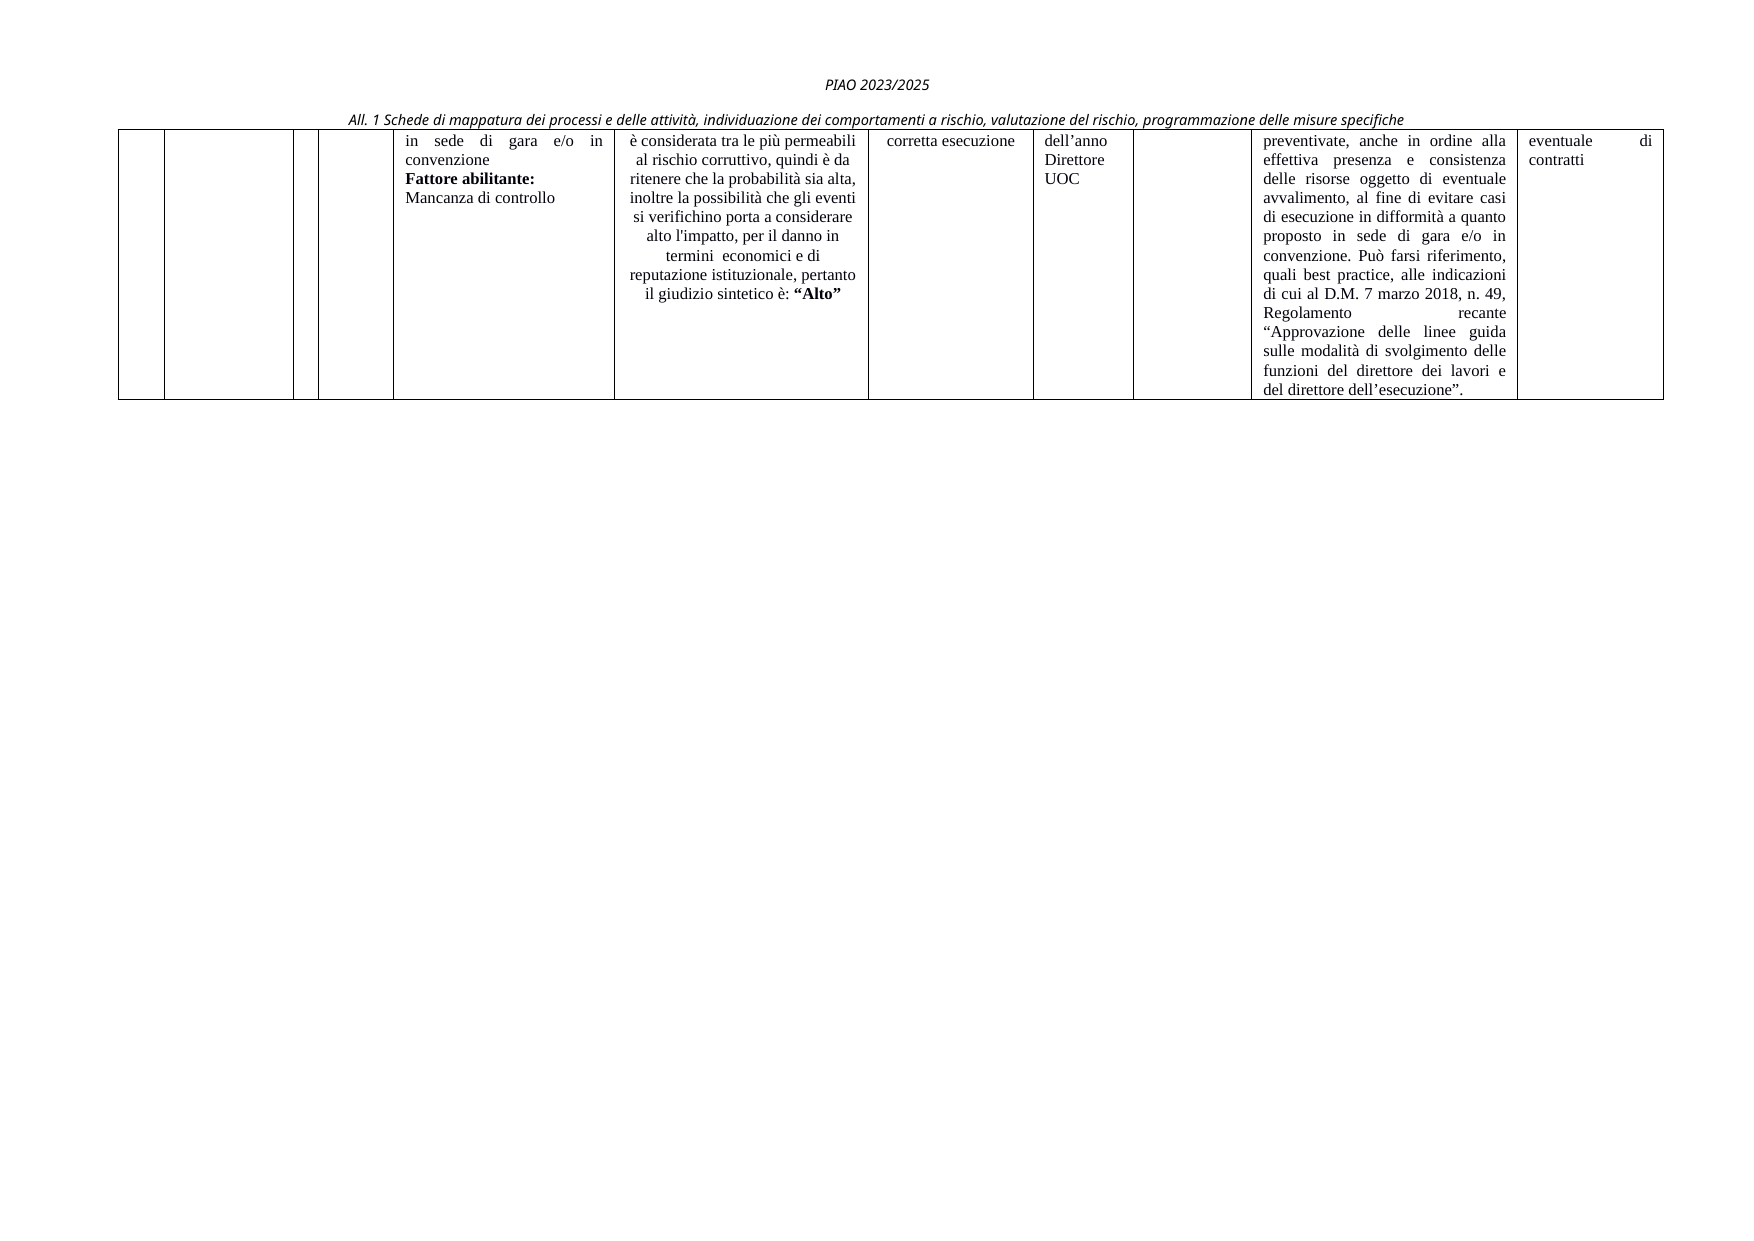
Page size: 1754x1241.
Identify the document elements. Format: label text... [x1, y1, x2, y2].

table_cell [165, 130, 293, 399]
table_cell [294, 130, 318, 399]
table_cell è considerata tra le più permeabili al rischio corruttivo, quindi è da ritenere che la probabilità sia alta, inoltre la possibilità che gli eventi si verifichino porta a considerare alto l'impatto, per il danno in termini economici e di reputazione istituzionale, pertanto il giudizio sintetico è: “Alto” [615, 130, 868, 399]
table_cell in sede di gara e/o in convenzione Fattore abilitante: Mancanza di controllo [394, 130, 614, 399]
table_cell [119, 130, 164, 399]
table_cell dell’anno Direttore UOC [1034, 130, 1133, 399]
table_cell corretta esecuzione [869, 130, 1033, 399]
table_cell preventivate, anche in ordine alla effettiva presenza e consistenza delle risorse oggetto di eventuale avvalimento, al fine di evitare casi di esecuzione in difformità a quanto proposto in sede di gara e/o in convenzione. Può farsi riferimento, quali best practice, alle indicazioni di cui al D.M. 7 marzo 2018, n. 49, Regolamento recante “Approvazione delle linee guida sulle modalità di svolgimento delle funzioni del direttore dei lavori e del direttore dell’esecuzione”. [1252, 130, 1517, 399]
table_cell eventuale di contratti [1518, 130, 1663, 399]
table_cell [1134, 130, 1251, 399]
table_cell [319, 130, 393, 399]
